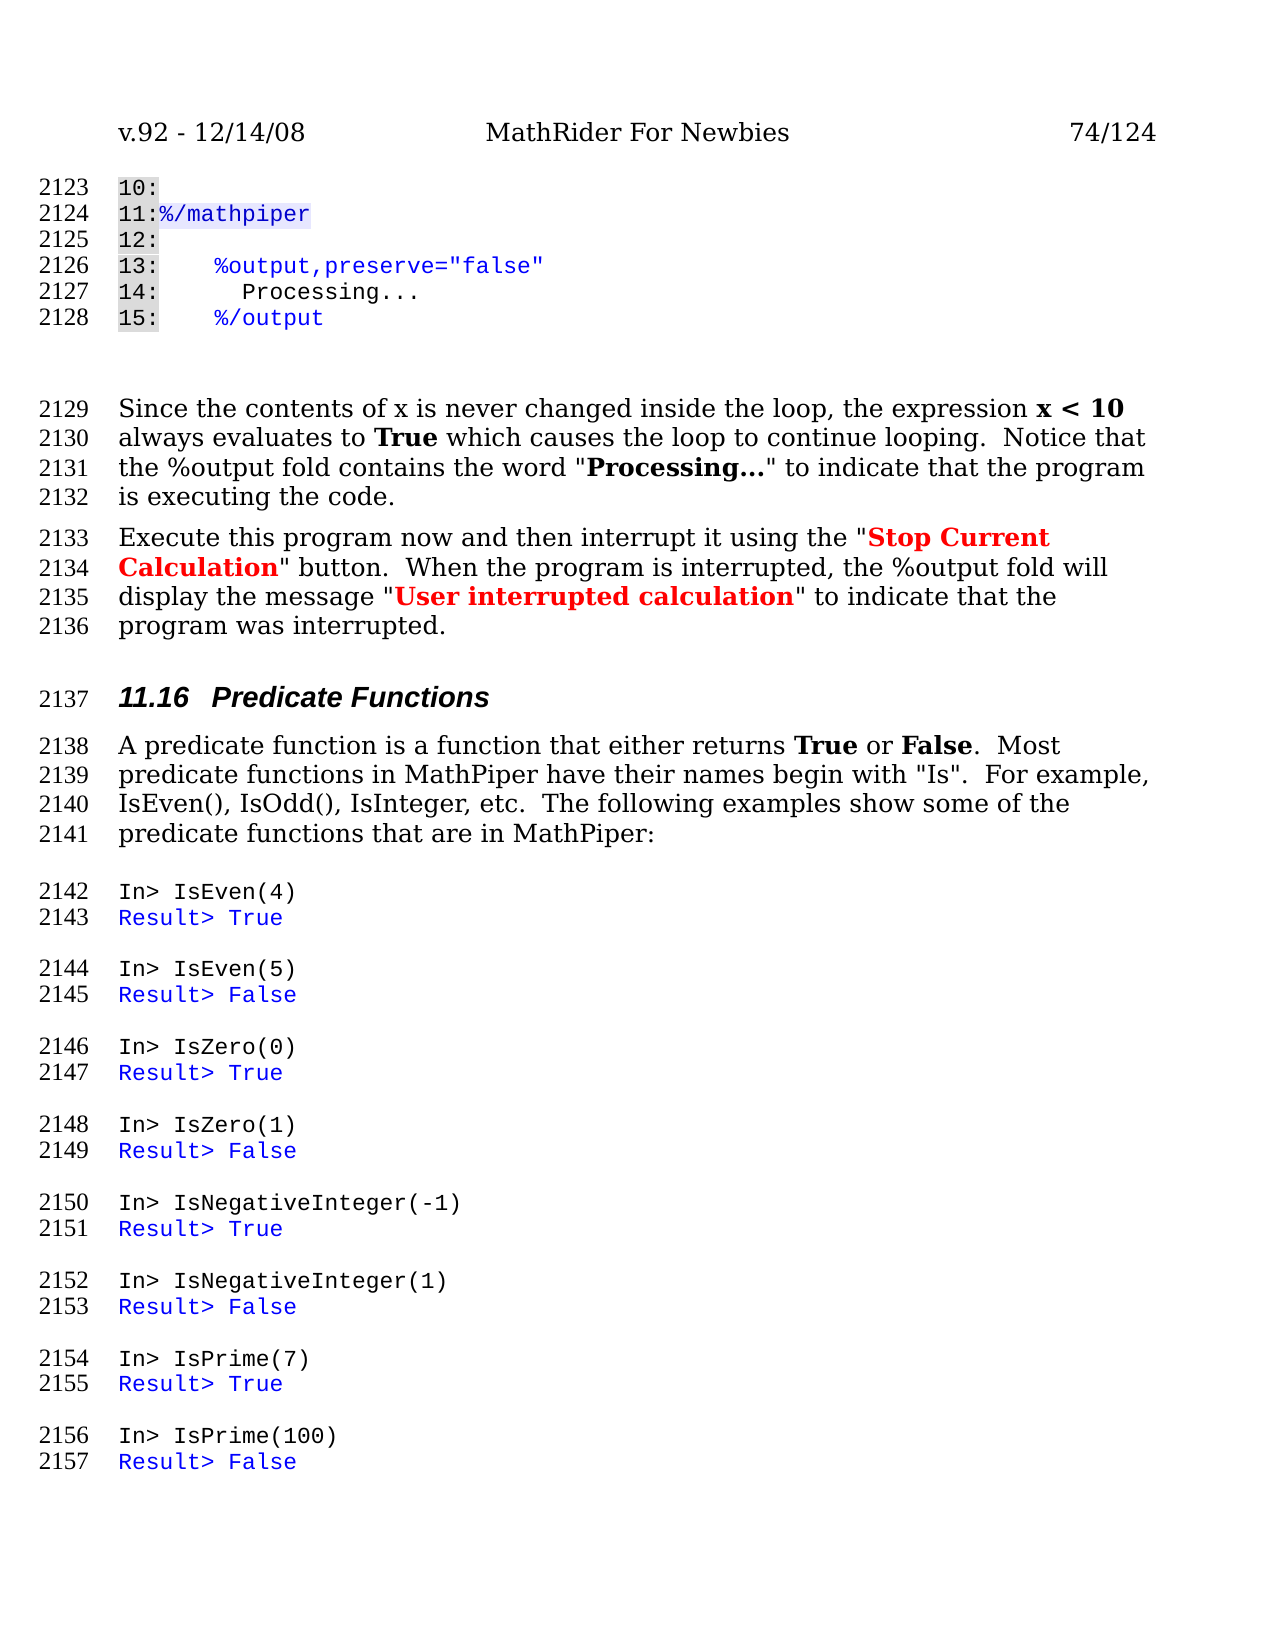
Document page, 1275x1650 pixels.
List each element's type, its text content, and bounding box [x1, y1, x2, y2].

text A predicate function is a function that either returns True or False. Most predicate functions in MathPiper have their names begin with "Is". For example, IsEven(), IsOdd(), IsInteger, etc. The following examples show some of the predicate functions that are in MathPiper: [118, 731, 1157, 848]
text 14: Processing... [118, 281, 1157, 306]
text Result> False [118, 984, 1157, 1010]
text 13: %output,preserve="false" [118, 254, 1157, 281]
text Result> False [118, 1295, 1157, 1321]
text In> IsEven(5) [118, 958, 1157, 984]
text Result> True [118, 1373, 1157, 1399]
text 12: [118, 229, 1157, 254]
text Result> True [118, 906, 1157, 932]
text Execute this program now and then interrupt it using the "Stop Current Calculation" button. When the program is interrupted, the %output fold will display the message "User interrupted calculation" to indicate that the program was interrupted. [118, 523, 1157, 641]
subtitle Predicate Functions [118, 679, 1157, 713]
text 10: [118, 177, 1157, 203]
text In> IsNegativeInteger(1) [118, 1269, 1157, 1295]
text Result> True [118, 1062, 1157, 1087]
text Since the contents of x is never changed inside the loop, the expression x < 10 always evaluates to True which causes the loop to continue looping. Notice that the %output fold contains the word "Processing..." to indicate that the program is executing the code. [118, 394, 1157, 511]
text In> IsZero(1) [118, 1113, 1157, 1139]
text Result> True [118, 1217, 1157, 1243]
text 15: %/output [118, 306, 1157, 332]
text Result> False [118, 1139, 1157, 1165]
text In> IsPrime(100) [118, 1425, 1157, 1451]
text In> IsZero(0) [118, 1036, 1157, 1062]
text In> IsEven(4) [118, 880, 1157, 906]
text Result> False [118, 1451, 1157, 1477]
text In> IsNegativeInteger(-1) [118, 1191, 1157, 1217]
text In> IsPrime(7) [118, 1347, 1157, 1373]
text 11:%/mathpiper [118, 203, 1157, 229]
